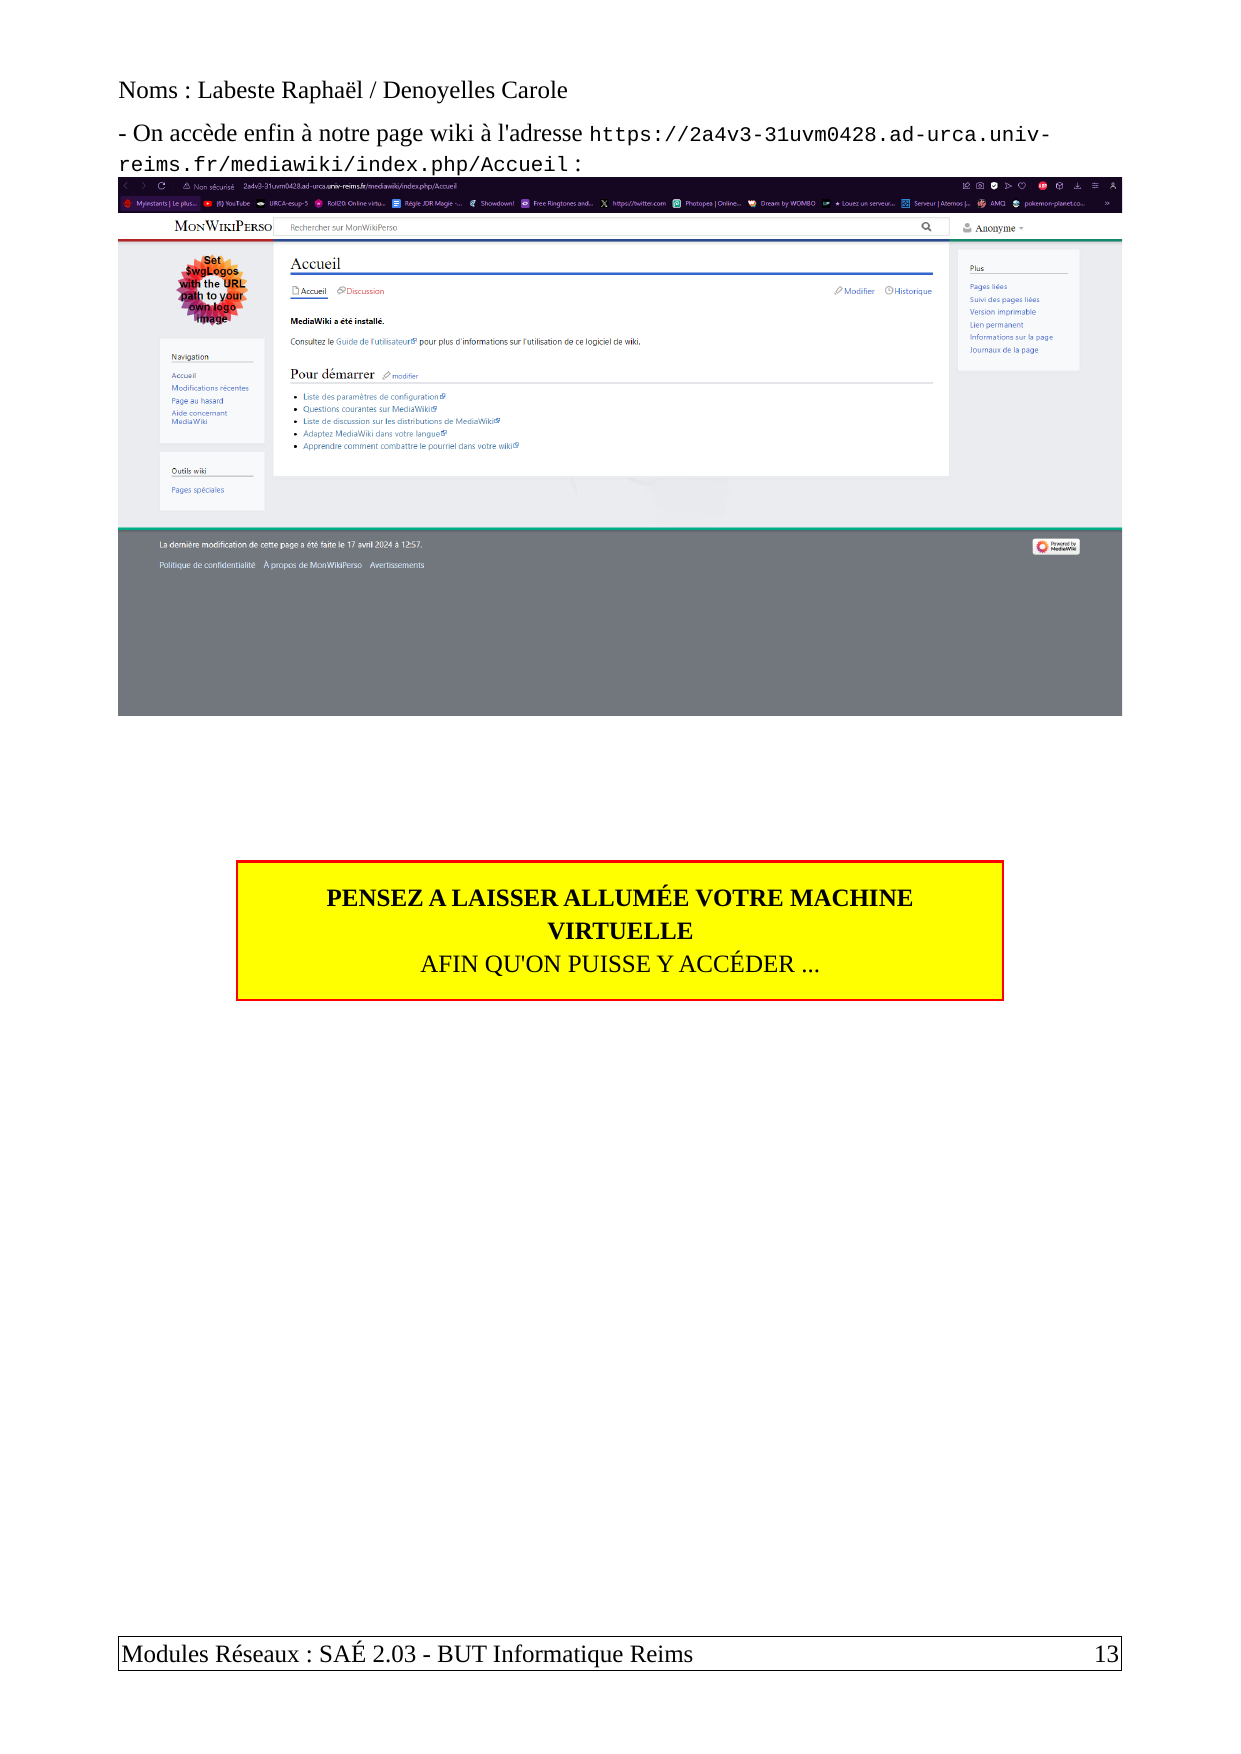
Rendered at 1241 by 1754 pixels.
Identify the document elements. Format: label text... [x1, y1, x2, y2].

text - On accède enfin à notre page wiki à l'adresse https://2a4v3-31uvm0428.ad-urca.univ-reims.fr/mediawiki/index.php/Accueil : [118, 118, 1122, 177]
text PENSEZ A LAISSER ALLUMÉE VOTRE MACHINE VIRTUELLE AFIN QU'ON PUISSE Y ACCÉDER ... [238, 863, 1002, 999]
